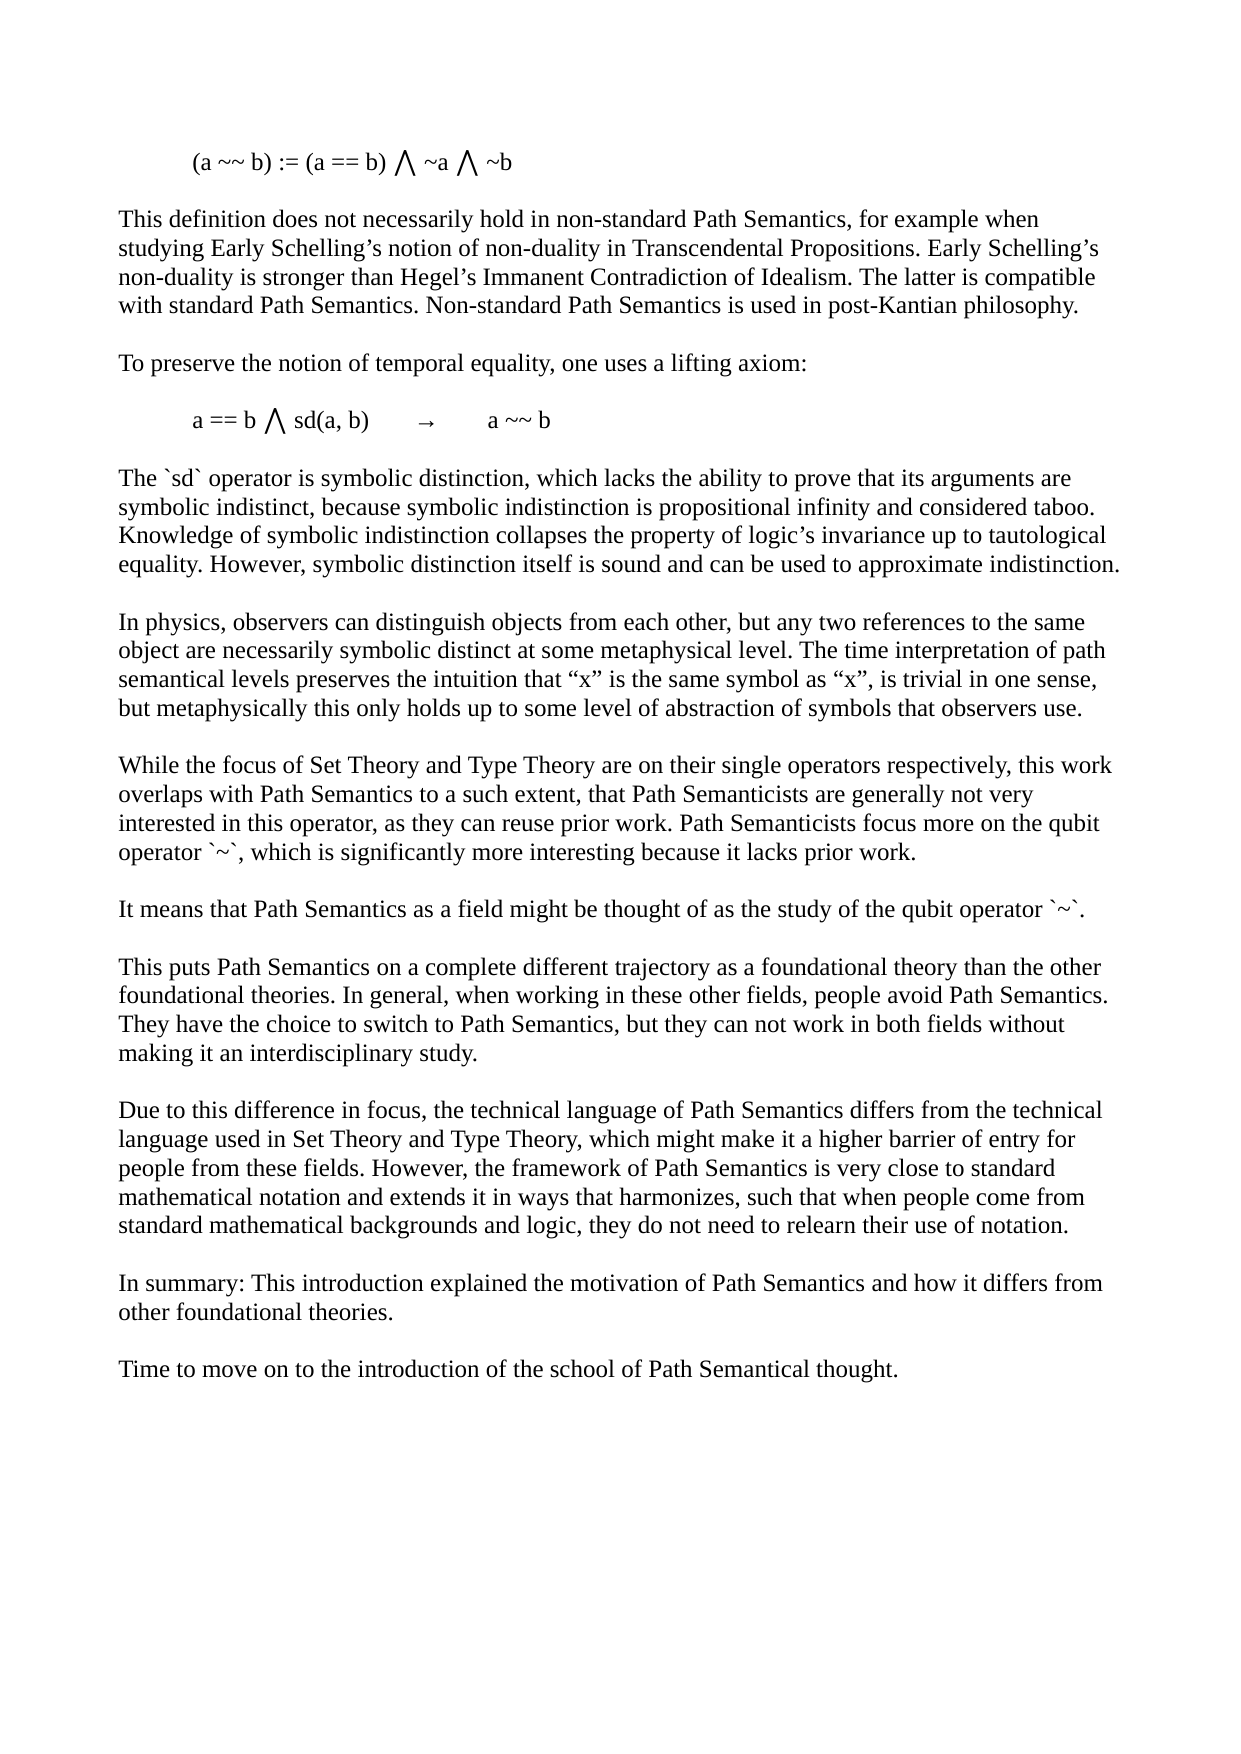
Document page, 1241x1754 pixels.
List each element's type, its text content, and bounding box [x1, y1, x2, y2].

text The `sd` operator is symbolic distinction, which lacks the ability to prove that its arguments are symbolic indistinct, because symbolic indistinction is propositional infinity and considered taboo. Knowledge of symbolic indistinction collapses the property of logic’s invariance up to tautological equality. However, symbolic distinction itself is sound and can be used to approximate indistinction. [118, 463, 1122, 578]
text (a ~~ b) := (a == b) ⋀ ~a ⋀ ~b [118, 147, 1122, 176]
text Due to this difference in focus, the technical language of Path Semantics differs from the technical language used in Set Theory and Type Theory, which might make it a higher barrier of entry for people from these fields. However, the framework of Path Semantics is very close to standard mathematical notation and extends it in ways that harmonizes, such that when people come from standard mathematical backgrounds and logic, they do not need to relearn their use of notation. [118, 1096, 1122, 1239]
text a == b ⋀ sd(a, b) → a ~~ b [118, 406, 1122, 434]
text This definition does not necessarily hold in non-standard Path Semantics, for example when studying Early Schelling’s notion of non-duality in Transcendental Propositions. Early Schelling’s non-duality is stronger than Hegel’s Immanent Contradiction of Idealism. The latter is compatible with standard Path Semantics. Non-standard Path Semantics is used in post-Kantian philosophy. [118, 204, 1122, 319]
text Time to move on to the introduction of the school of Path Semantical thought. [118, 1354, 1122, 1383]
text This puts Path Semantics on a complete different trajectory as a foundational theory than the other foundational theories. In general, when working in these other fields, people avoid Path Semantics. They have the choice to switch to Path Semantics, but they can not work in both fields without making it an interdisciplinary study. [118, 952, 1122, 1067]
text While the focus of Set Theory and Type Theory are on their single operators respectively, this work overlaps with Path Semantics to a such extent, that Path Semanticists are generally not very interested in this operator, as they can reuse prior work. Path Semanticists focus more on the qubit operator `~`, which is significantly more interesting because it lacks prior work. [118, 751, 1122, 866]
text To preserve the notion of temporal equality, one uses a lifting axiom: [118, 348, 1122, 377]
text In summary: This introduction explained the motivation of Path Semantics and how it differs from other foundational theories. [118, 1268, 1122, 1326]
text It means that Path Semantics as a field might be thought of as the study of the qubit operator `~`. [118, 894, 1122, 923]
text In physics, observers can distinguish objects from each other, but any two references to the same object are necessarily symbolic distinct at some metaphysical level. The time interpretation of path semantical levels preserves the intuition that “x” is the same symbol as “x”, is trivial in one sense, but metaphysically this only holds up to some level of abstraction of symbols that observers use. [118, 607, 1122, 722]
